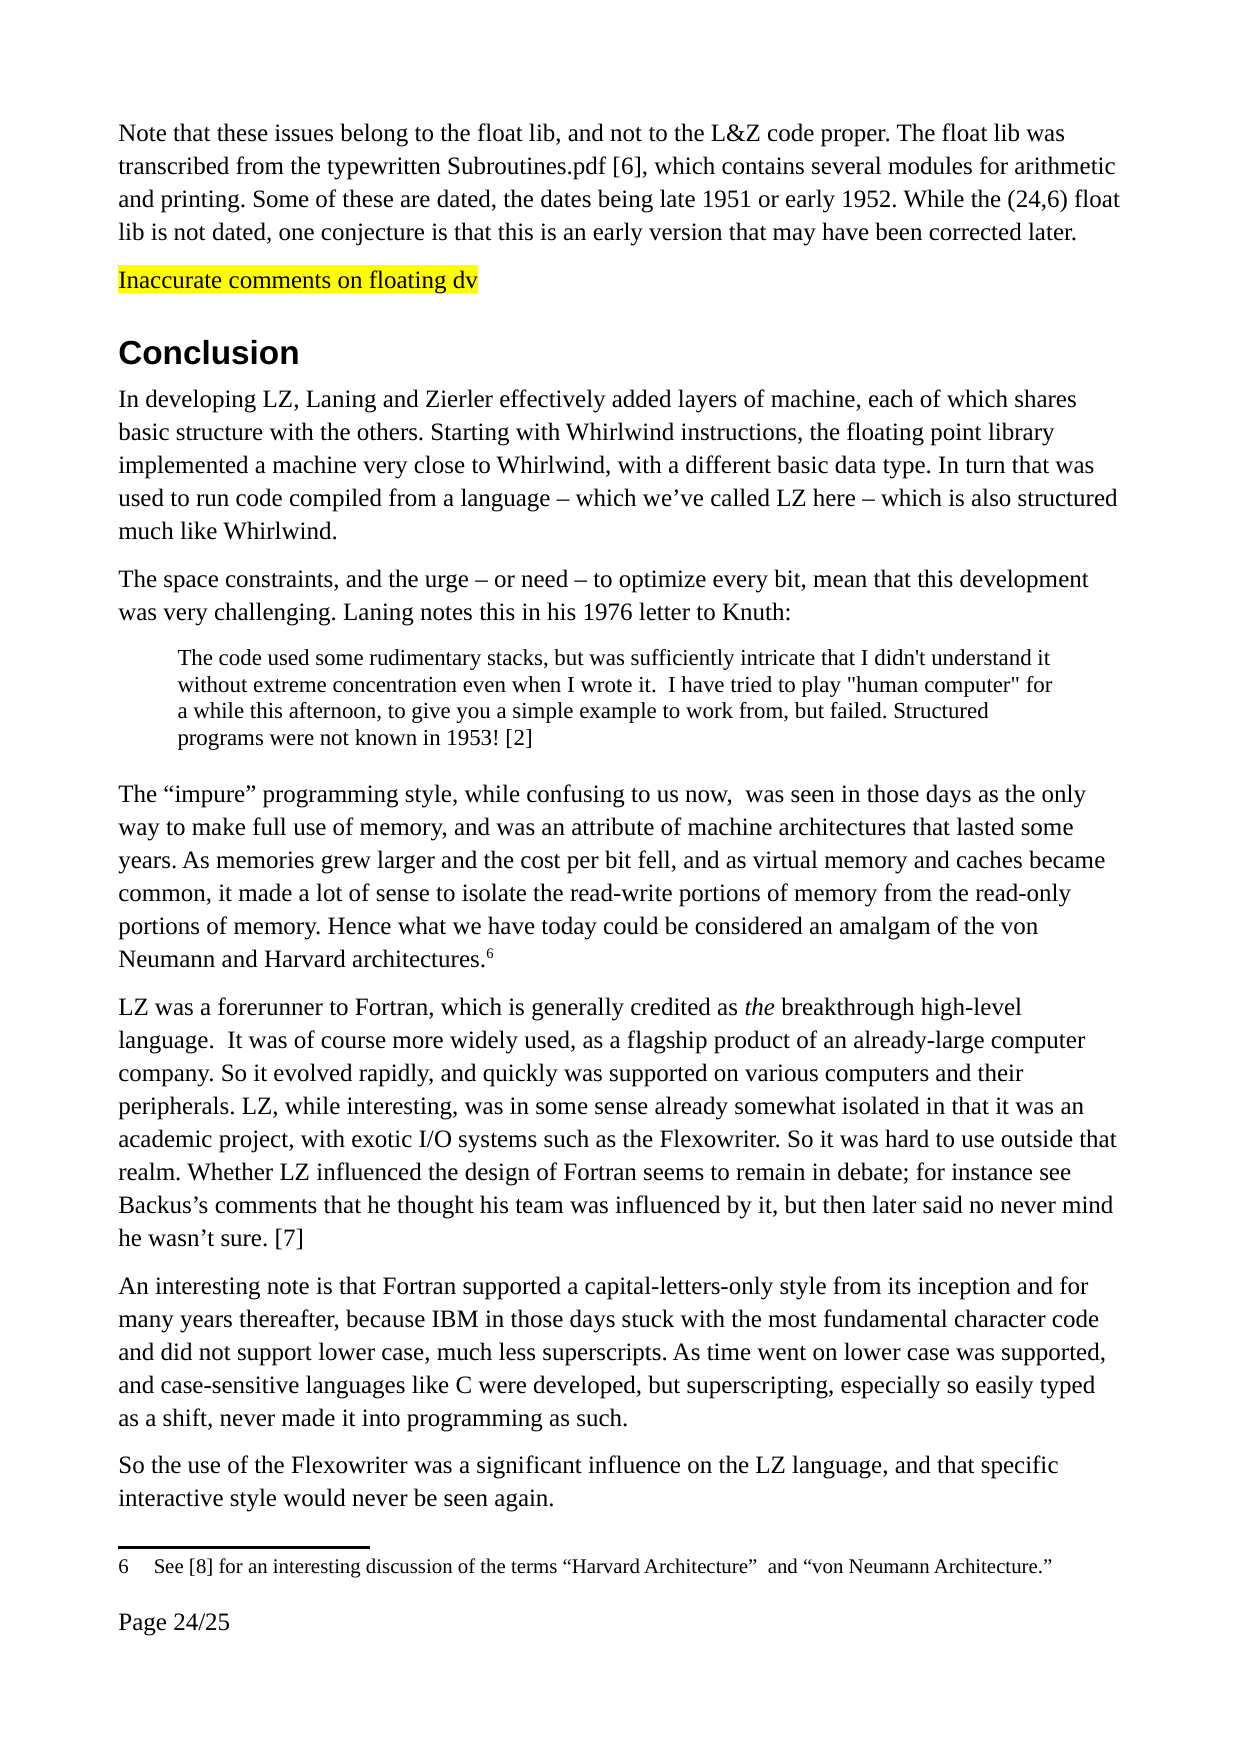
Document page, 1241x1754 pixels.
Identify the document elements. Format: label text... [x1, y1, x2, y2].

text See [8] for an interesting discussion of the terms “Harvard Architecture” and “von Neumann Architecture.” [118, 1553, 1122, 1578]
text Note that these issues belong to the float lib, and not to the L&Z code proper. The float lib was transcribed from the typewritten Subroutines.pdf [6], which contains several modules for arithmetic and printing. Some of these are dated, the dates being late 1951 or early 1952. While the (24,6) float lib is not dated, one conjecture is that this is an early version that may have been corrected later. [118, 118, 1122, 246]
text So the use of the Flexowriter was a significant influence on the LZ language, and that specific interactive style would never be seen again. [118, 1451, 1122, 1512]
text The space constraints, and the urge – or need – to optimize every bit, mean that this development was very challenging. Laning notes this in his 1976 letter to Knuth: [118, 564, 1122, 626]
text LZ was a forerunner to Fortran, which is generally credited as the breakthrough high-level language. It was of course more widely used, as a flagship product of an already-large computer company. So it evolved rapidly, and quickly was supported on various computers and their peripherals. LZ, while interesting, was in some sense already somewhat isolated in that it was an academic project, with exotic I/O systems such as the Flexowriter. So it was hard to use outside that realm. Whether LZ influenced the design of Fortran seems to remain in debate; for instance see Backus’s comments that he thought his team was influenced by it, but then later said no never mind he wasn’t sure. [7] [118, 992, 1122, 1252]
text Inaccurate comments on floating dv [118, 265, 1122, 293]
text The “impure” programming style, while confusing to us now, was seen in those days as the only way to make full use of memory, and was an attribute of machine architectures that lasted some years. As memories grew larger and the cost per bit fell, and as virtual memory and caches became common, it made a lot of sense to isolate the read-write portions of memory from the read-only portions of memory. Hence what we have today could be considered an amalgam of the von Neumann and Harvard architectures. [118, 779, 1122, 973]
text An interesting note is that Fortran supported a capital-letters-only style from its inception and for many years thereafter, because IBM in those days stuck with the most fundamental character code and did not support lower case, much less superscripts. As time went on lower case was supported, and case-sensitive languages like C were developed, but superscripting, especially so easily typed as a shift, never made it into programming as such. [118, 1271, 1122, 1432]
text In developing LZ, Laning and Zierler effectively added layers of machine, each of which shares basic structure with the others. Starting with Whirlwind instructions, the floating point library implemented a machine very close to Whirlwind, with a different basic data type. In turn that was used to run code compiled from a language – which we’ve called LZ here – which is also structured much like Whirlwind. [118, 384, 1122, 545]
text The code used some rudimentary stacks, but was sufficiently intricate that I didn't understand it without extreme concentration even when I wrote it. I have tried to play "human computer" for a while this afternoon, to give you a simple example to work from, but failed. Structured programs were not known in 1953! [2] [177, 644, 1063, 750]
subtitle Conclusion [118, 333, 1122, 372]
